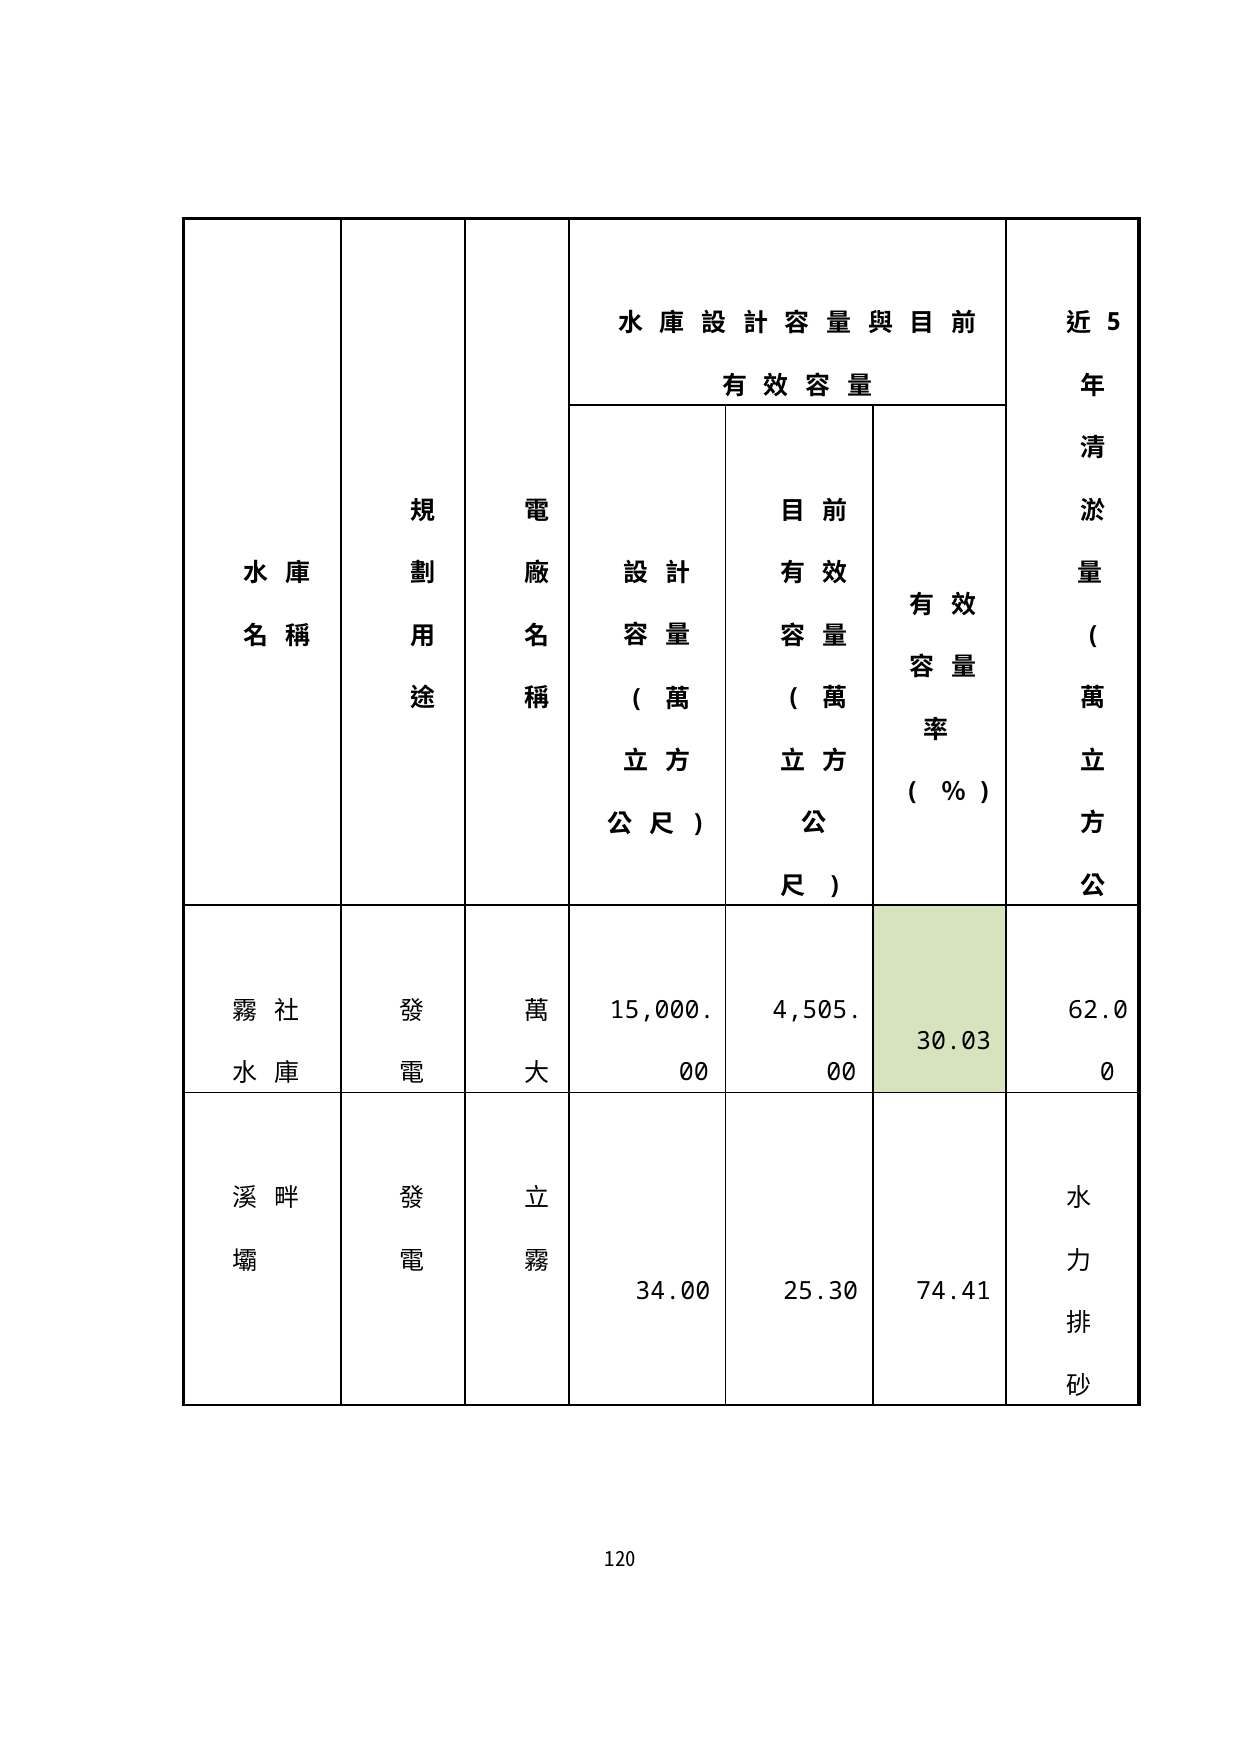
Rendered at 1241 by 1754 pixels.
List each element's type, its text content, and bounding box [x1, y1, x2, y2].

table_cell 目前有效容量(萬立方公尺) [726, 406, 872, 904]
table_cell 水力排砂 [1007, 1093, 1137, 1404]
table_cell 62.00 [1007, 906, 1137, 1092]
table_cell 30.03 [874, 906, 1005, 1092]
table_cell 立霧 [466, 1093, 568, 1404]
table_cell 霧社水庫 [185, 906, 340, 1092]
table_header 水庫設計容量與目前有效容量 [570, 220, 1005, 404]
table_cell 4,505.00 [726, 906, 872, 1092]
table_header 規劃用途 [342, 220, 464, 904]
table_header 近5年清淤量(萬立方公尺) [1007, 220, 1137, 904]
table_header 電廠 名稱 [466, 220, 568, 904]
table_cell 設計容量 (萬立方公尺) [570, 406, 725, 904]
table_cell 發電 [342, 1093, 464, 1404]
table_cell 發電 [342, 906, 464, 1092]
table_cell 有效容量率(％) [874, 406, 1005, 904]
table_cell 溪畔壩 [185, 1093, 340, 1404]
table_header 水庫名稱 [185, 220, 340, 904]
table_cell 15,000.00 [570, 906, 725, 1092]
table_cell 萬大 [466, 906, 568, 1092]
table_cell 25.30 [726, 1093, 872, 1404]
table_cell 74.41 [874, 1093, 1005, 1404]
table_cell 34.00 [570, 1093, 725, 1404]
